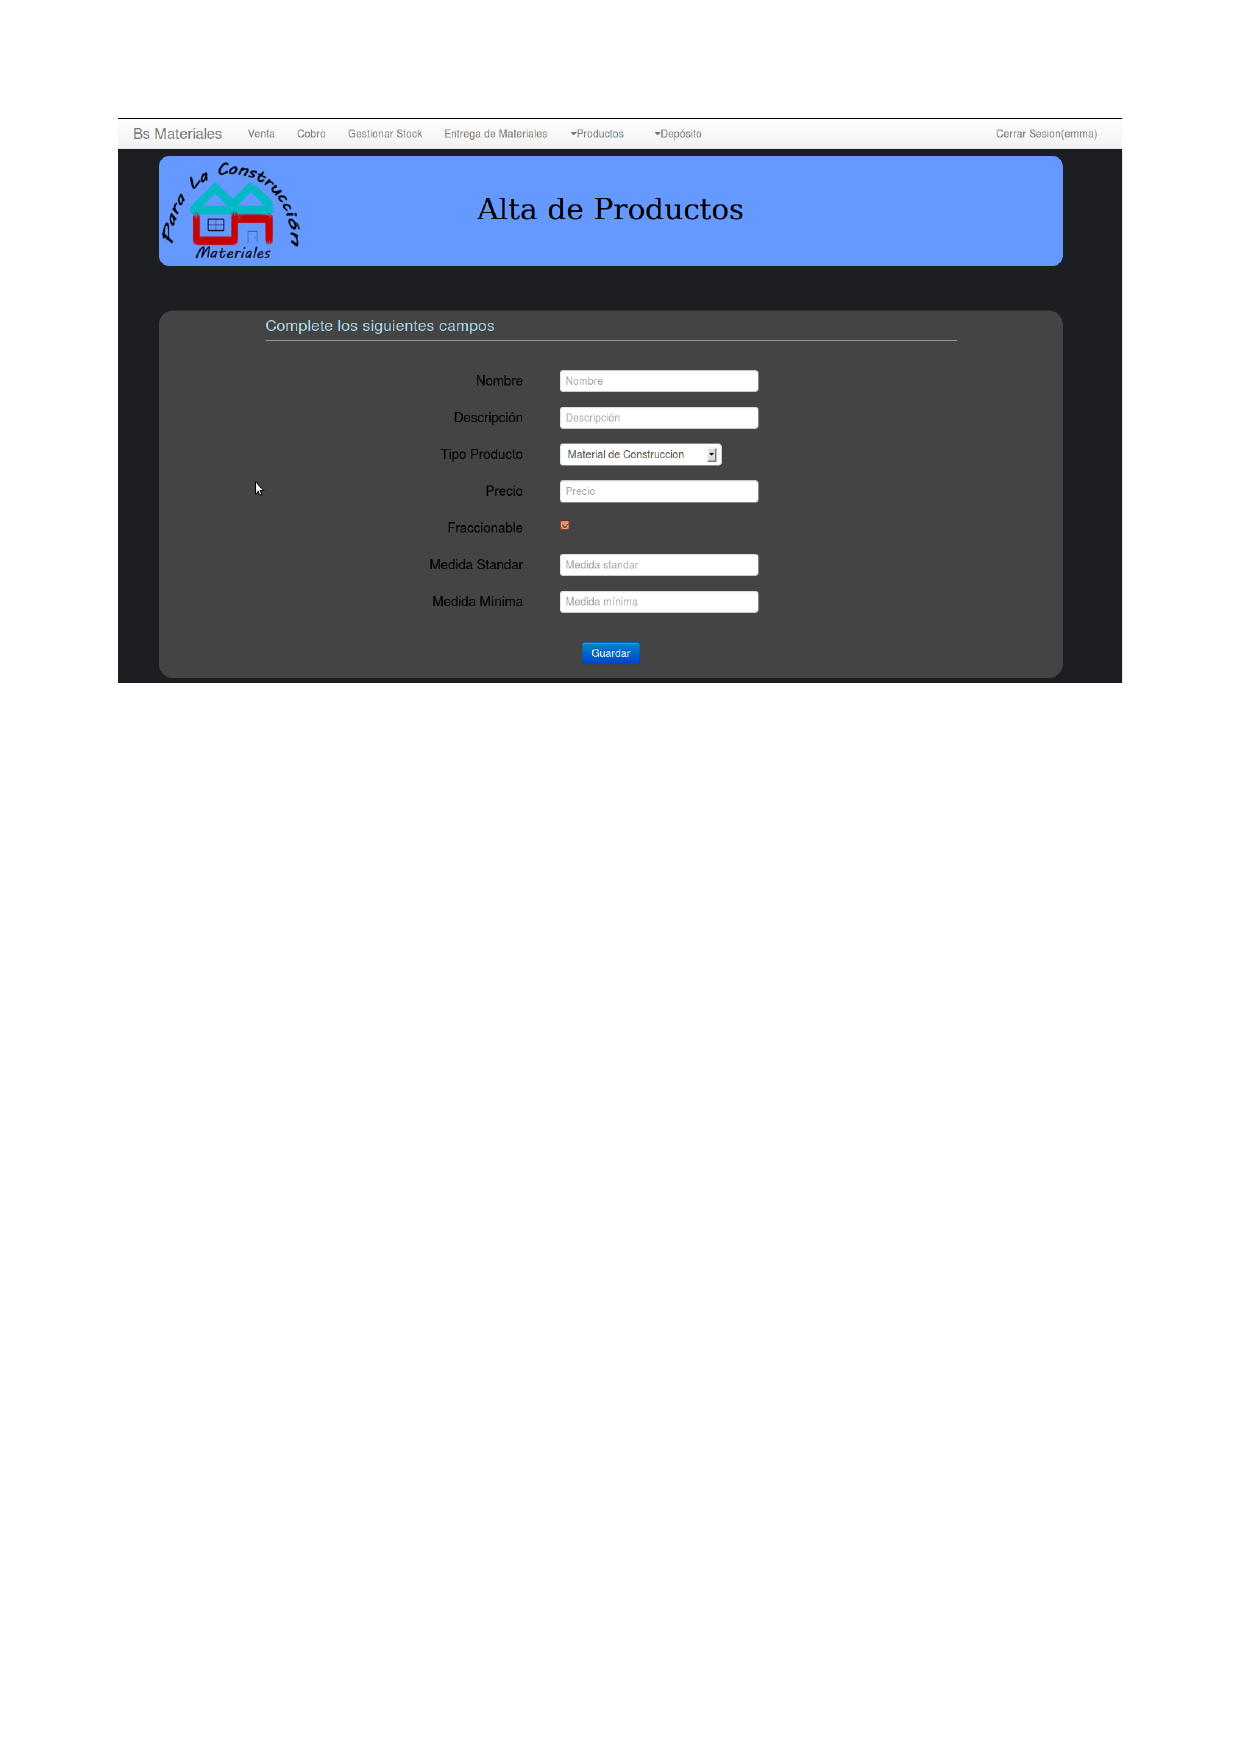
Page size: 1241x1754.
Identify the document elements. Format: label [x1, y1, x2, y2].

picture [118, 118, 1123, 683]
